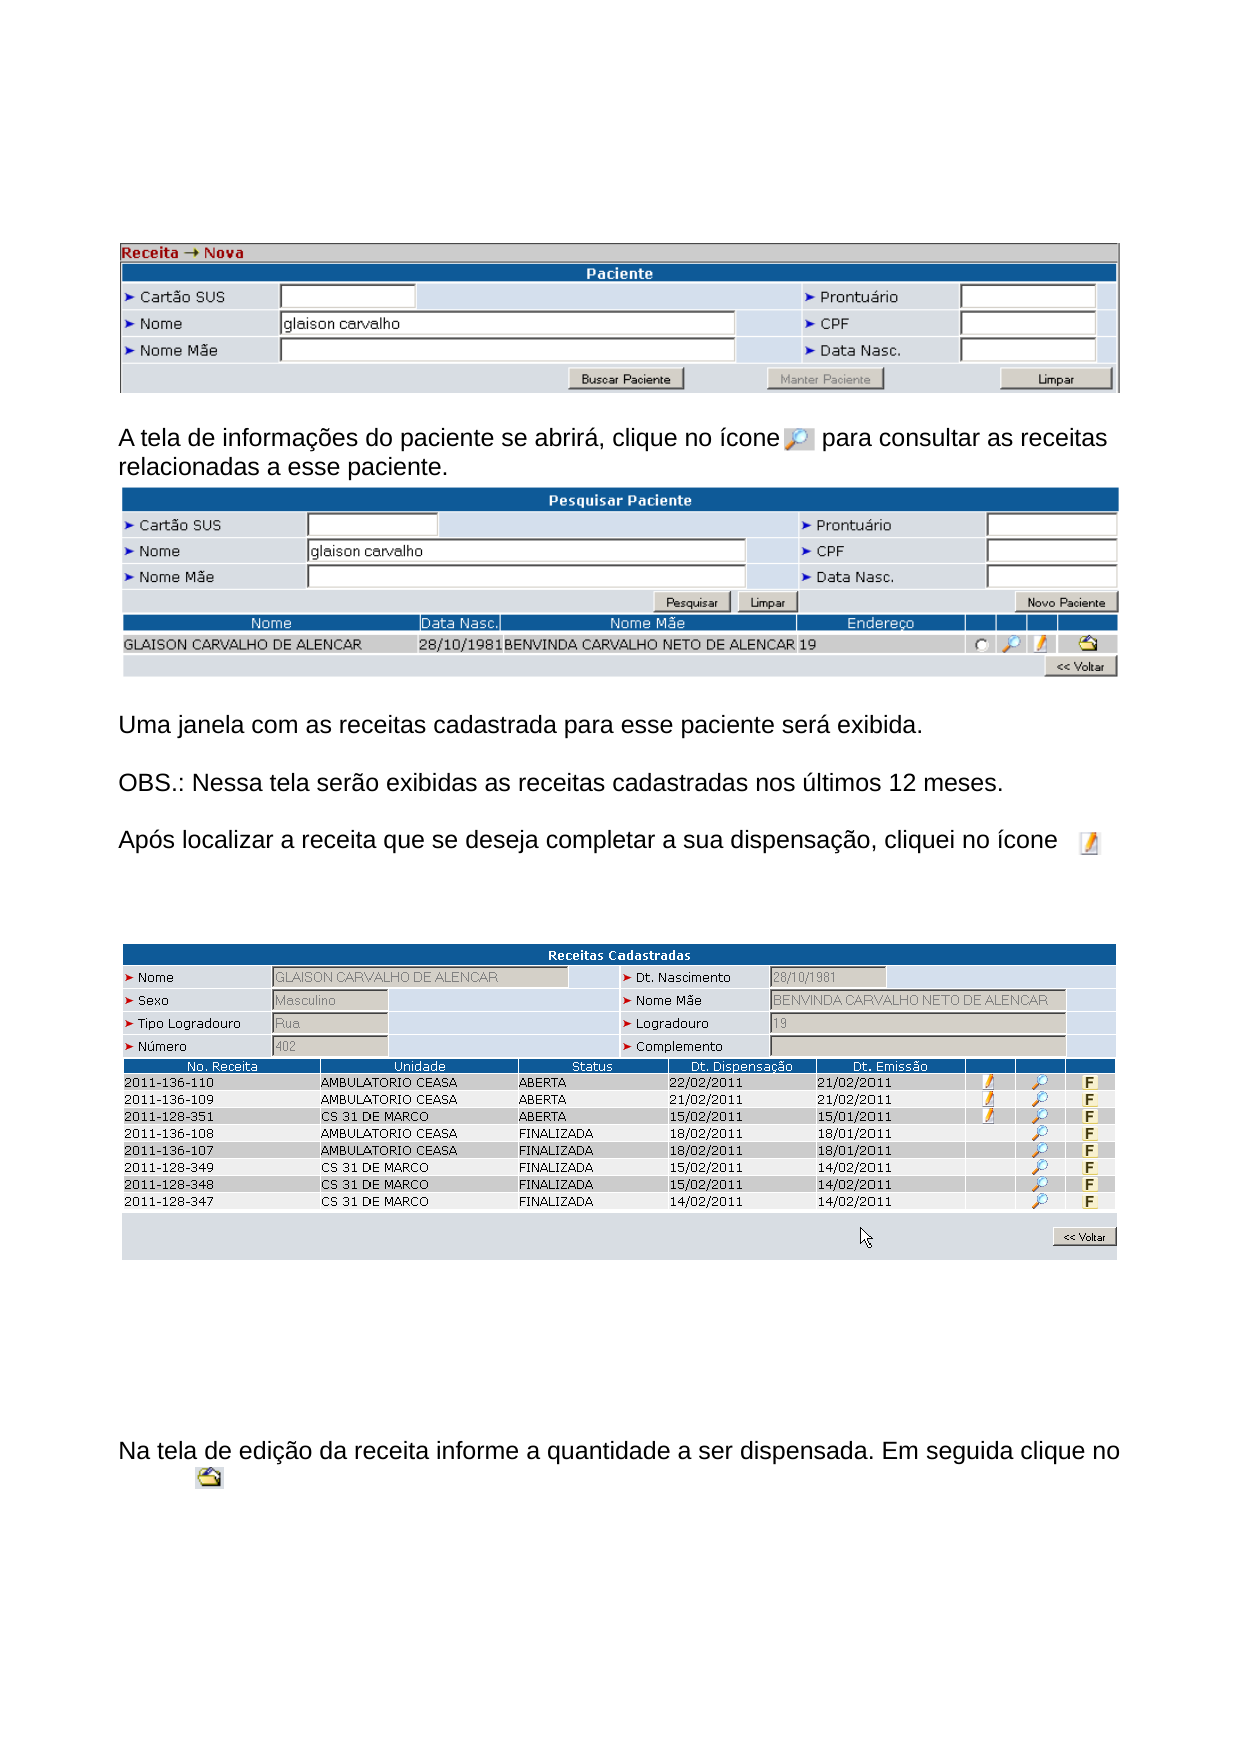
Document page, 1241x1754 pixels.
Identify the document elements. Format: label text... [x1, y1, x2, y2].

text Após localizar a receita que se deseja completar a sua dispensação, cliquei no ícone [118, 825, 1122, 854]
picture [120, 482, 1121, 680]
picture [195, 1467, 224, 1489]
text A tela de informações do paciente se abrirá, clique no ícone para consultar as receitas relacionadas a esse paciente. [118, 423, 1122, 481]
picture [784, 427, 815, 452]
picture [1078, 831, 1102, 855]
text Na tela de edição da receita informe a quantidade a ser dispensada. Em seguida clique no [118, 1436, 1122, 1465]
picture [120, 941, 1121, 1262]
picture [120, 243, 1121, 393]
text OBS.: Nessa tela serão exibidas as receitas cadastradas nos últimos 12 meses. [118, 767, 1122, 796]
text Uma janela com as receitas cadastrada para esse paciente será exibida. [118, 710, 1122, 739]
